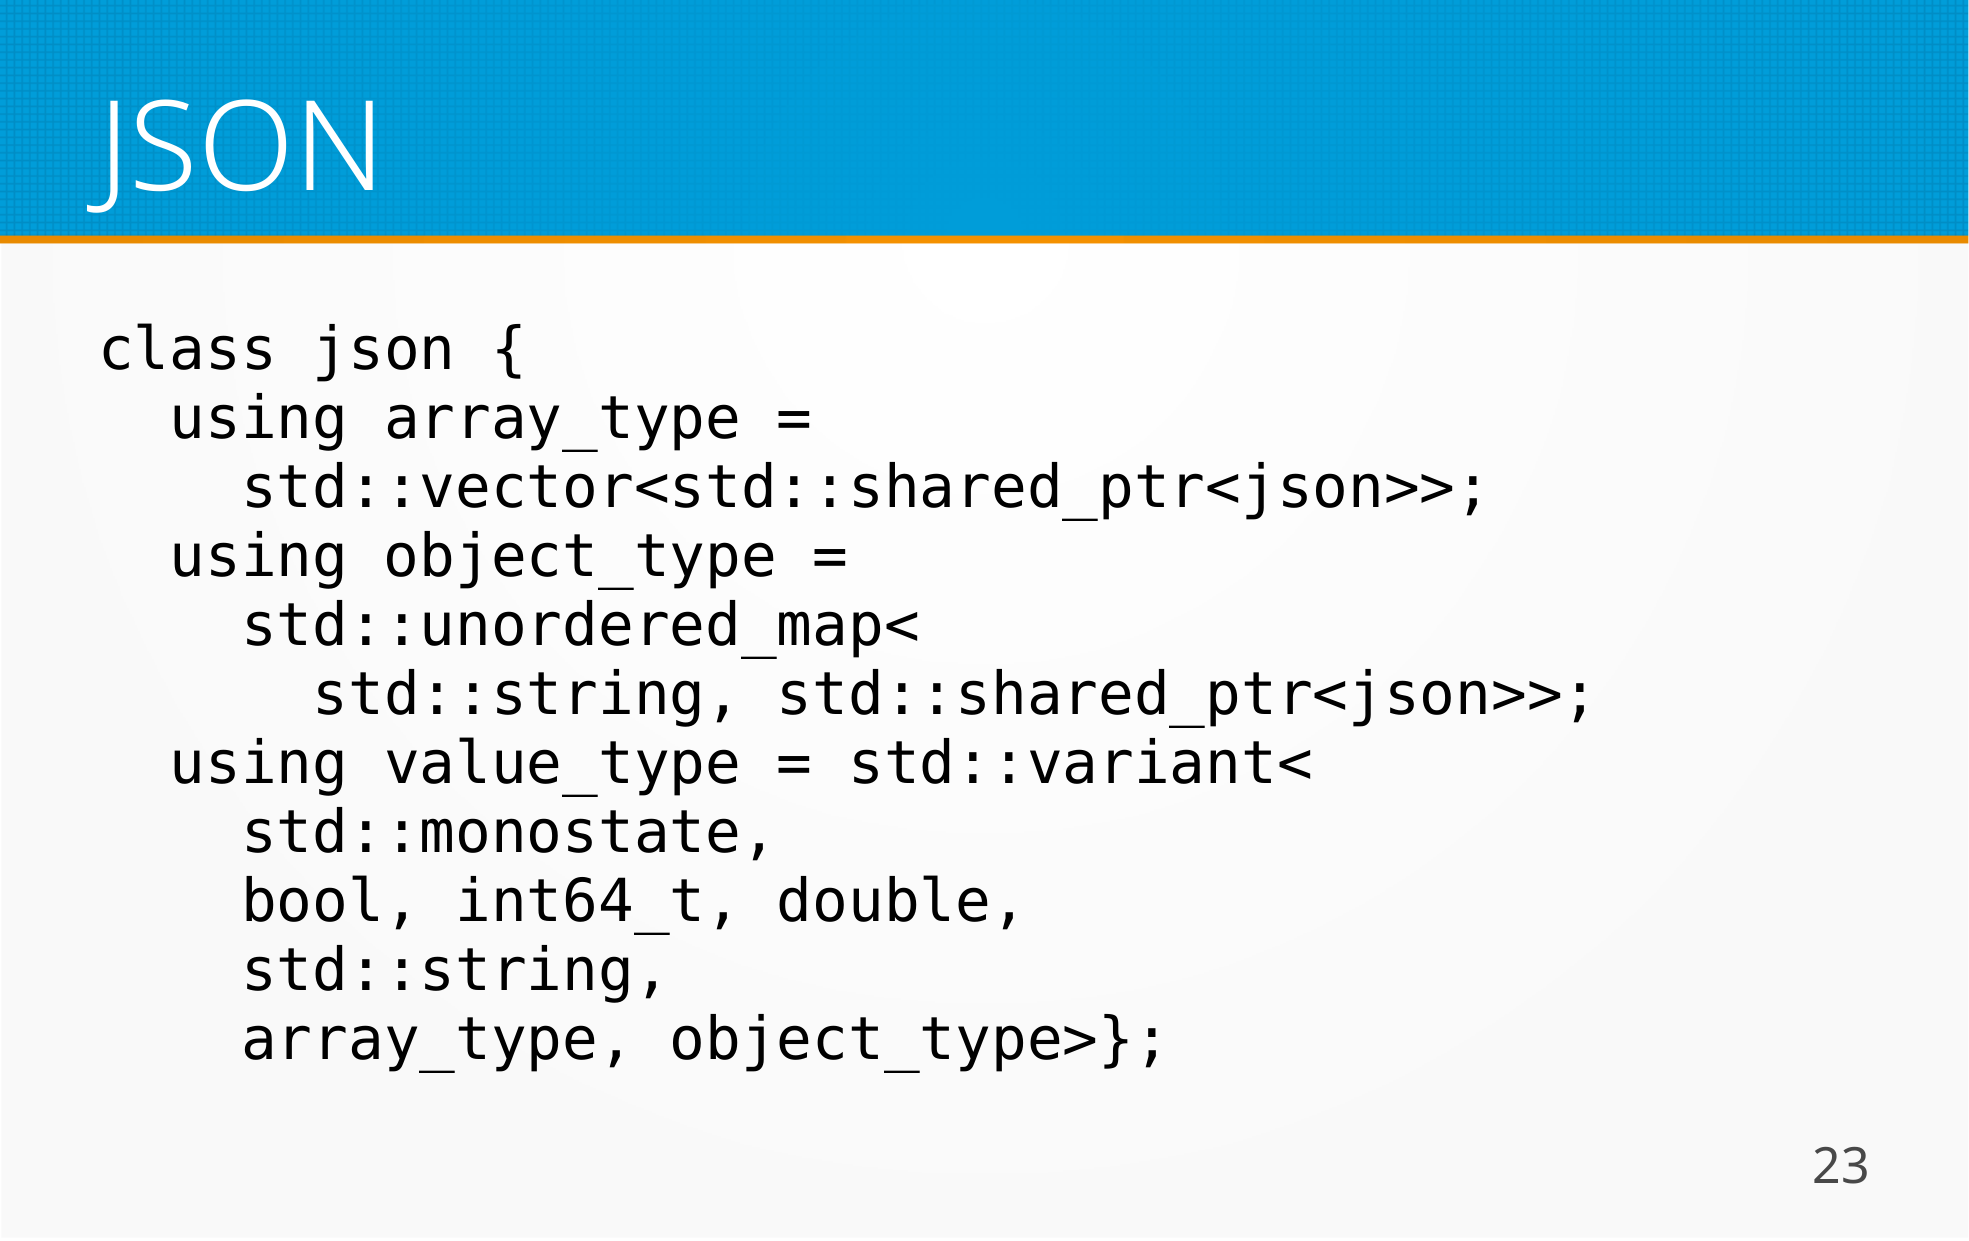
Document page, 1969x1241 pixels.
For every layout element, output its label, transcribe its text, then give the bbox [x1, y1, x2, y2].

title JSON [98, 19, 1870, 227]
picture [0, 236, 1969, 1241]
list class json { using array_type = std::vector<std::shared_ptr<json>>; using object_type = std::unordered_map< std::string, std::shared_ptr<json>>; using value_type = std::variant< std::monostate, bool, int64_t, double, std::string, array_type, object_type>}; [98, 315, 1861, 1081]
